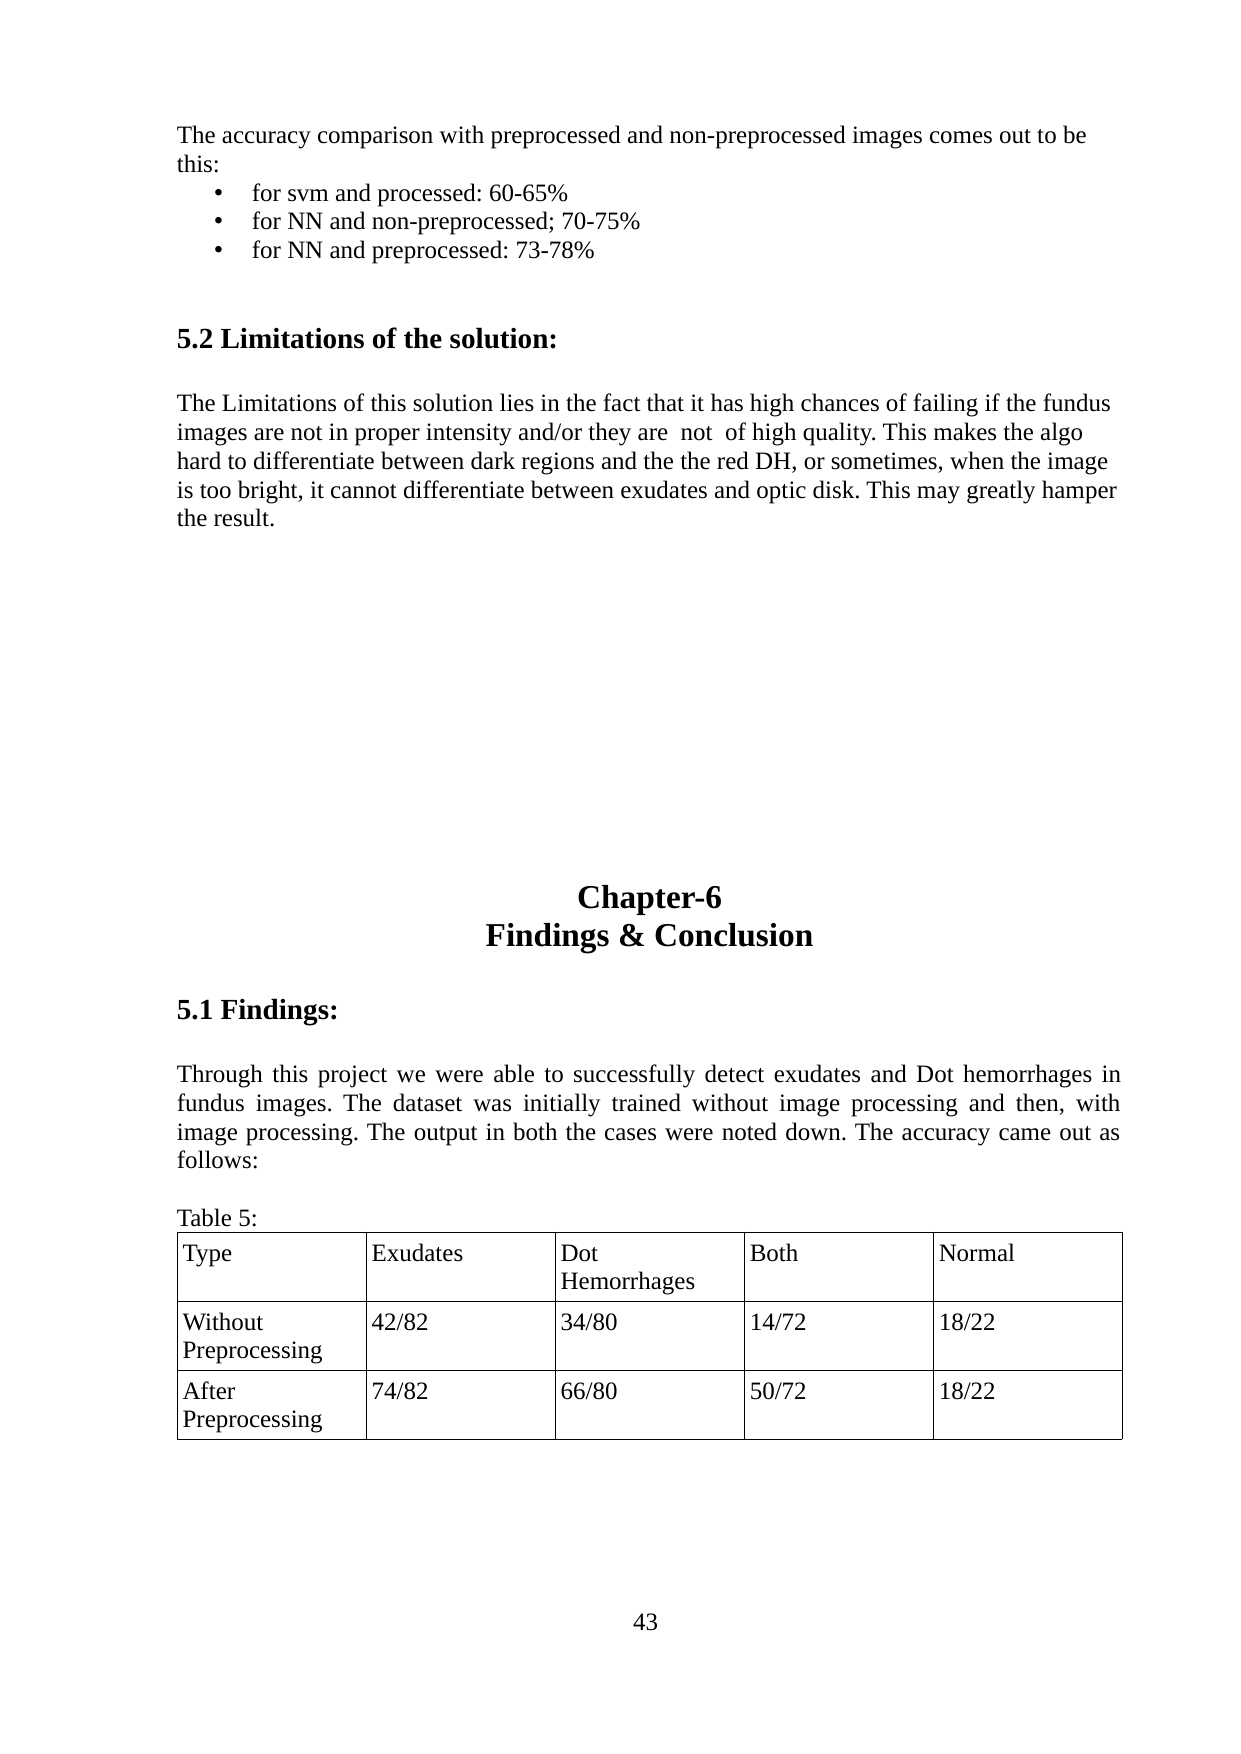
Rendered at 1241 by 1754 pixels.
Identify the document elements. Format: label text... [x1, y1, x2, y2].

text The Limitations of this solution lies in the fact that it has high chances of failing if the fundus images are not in proper intensity and/or they are not of high quality. This makes the algo hard to differentiate between dark regions and the the red DH, or sometimes, when the image is too bright, it cannot differentiate between exudates and optic disk. This may greatly hamper the result. [177, 388, 1122, 532]
text Chapter-6 [177, 877, 1122, 916]
table_header Dot Hemorrhages [556, 1233, 744, 1301]
list for NN and non-preprocessed; 70-75% [214, 206, 1122, 235]
text 5.1 Findings: [177, 992, 1122, 1026]
table_cell 66/80 [556, 1371, 744, 1439]
table_cell Without Preprocessing [178, 1302, 366, 1370]
table_cell 18/22 [934, 1302, 1122, 1370]
table_header Normal [934, 1233, 1122, 1301]
text The accuracy comparison with preprocessed and non-preprocessed images comes out to be this: [177, 120, 1122, 178]
text 5.2 Limitations of the solution: [177, 321, 1122, 355]
text Through this project we were able to successfully detect exudates and Dot hemorrhages in fundus images. The dataset was initially trained without image processing and then, with image processing. The output in both the cases were noted down. The accuracy came out as follows: [177, 1059, 1122, 1174]
table_cell 74/82 [367, 1371, 555, 1439]
table_cell 18/22 [934, 1371, 1122, 1439]
text Table 5: [177, 1203, 1122, 1232]
table_cell 50/72 [745, 1371, 933, 1439]
list for svm and processed: 60-65% [214, 178, 1122, 206]
table_cell 42/82 [367, 1302, 555, 1370]
table_header Type [178, 1233, 366, 1301]
table_header Both [745, 1233, 933, 1301]
list for NN and preprocessed: 73-78% [214, 235, 1122, 264]
text Findings & Conclusion [177, 916, 1122, 954]
table_header Exudates [367, 1233, 555, 1301]
table_cell 34/80 [556, 1302, 744, 1370]
table_cell 14/72 [745, 1302, 933, 1370]
table_cell After Preprocessing [178, 1371, 366, 1439]
